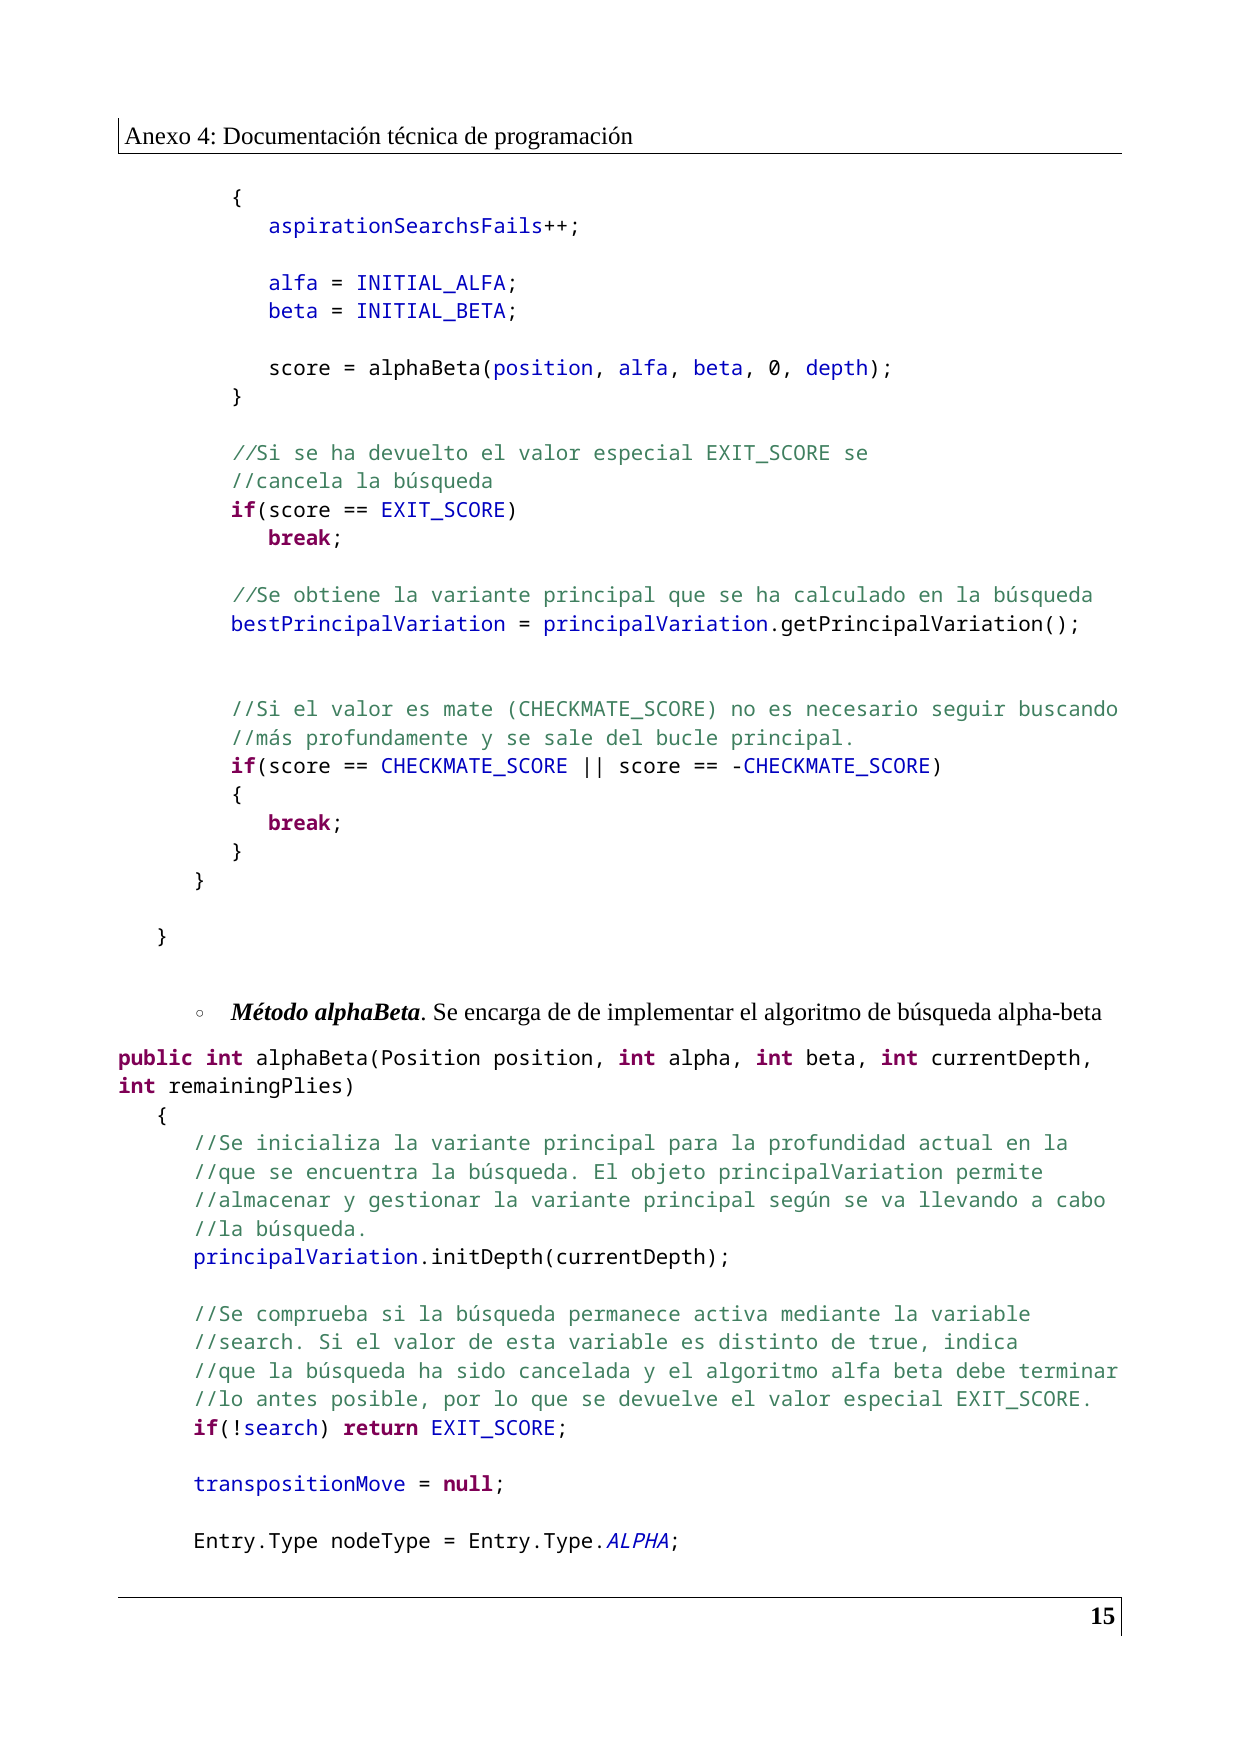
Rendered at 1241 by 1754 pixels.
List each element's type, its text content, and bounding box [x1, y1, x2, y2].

text if(score == CHECKMATE_SCORE || score == -CHECKMATE_SCORE) [118, 751, 1122, 779]
text } [118, 922, 1122, 950]
text //Se comprueba si la búsqueda permanece activa mediante la variable [118, 1299, 1122, 1327]
text beta = INITIAL_BETA; [118, 296, 1122, 324]
text bestPrincipalVariation = principalVariation.getPrincipalVariation(); [118, 609, 1122, 637]
text break; [118, 523, 1122, 552]
text alfa = INITIAL_ALFA; [118, 268, 1122, 296]
text //lo antes posible, por lo que se devuelve el valor especial EXIT_SCORE. [118, 1384, 1122, 1413]
text public int alphaBeta(Position position, int alpha, int beta, int currentDepth, int remainingPlies) [118, 1043, 1122, 1100]
text //almacenar y gestionar la variante principal según se va llevando a cabo [118, 1185, 1122, 1214]
text //que se encuentra la búsqueda. El objeto principalVariation permite [118, 1157, 1122, 1185]
text transpositionMove = null; [118, 1469, 1122, 1498]
text //que la búsqueda ha sido cancelada y el algoritmo alfa beta debe terminar [118, 1356, 1122, 1384]
text } [118, 865, 1122, 893]
text { [118, 182, 1122, 211]
text if(score == EXIT_SCORE) [118, 495, 1122, 523]
text } [118, 836, 1122, 865]
text //Se inicializa la variante principal para la profundidad actual en la [118, 1128, 1122, 1157]
text Entry.Type nodeType = Entry.Type.ALPHA; [118, 1526, 1122, 1555]
text //Si se ha devuelto el valor especial EXIT_SCORE se [118, 438, 1122, 467]
text //más profundamente y se sale del bucle principal. [118, 723, 1122, 751]
list Método alphaBeta. Se encarga de de implementar el algoritmo de búsqueda alpha-beta [192, 997, 1122, 1025]
text score = alphaBeta(position, alfa, beta, 0, depth); [118, 353, 1122, 381]
text //la búsqueda. [118, 1214, 1122, 1242]
text break; [118, 808, 1122, 836]
text { [118, 1100, 1122, 1128]
text //Se obtiene la variante principal que se ha calculado en la búsqueda [118, 580, 1122, 609]
text { [118, 779, 1122, 808]
text principalVariation.initDepth(currentDepth); [118, 1242, 1122, 1271]
text //cancela la búsqueda [118, 467, 1122, 495]
text if(!search) return EXIT_SCORE; [118, 1413, 1122, 1441]
text } [118, 381, 1122, 410]
text //Si el valor es mate (CHECKMATE_SCORE) no es necesario seguir buscando [118, 694, 1122, 723]
text //search. Si el valor de esta variable es distinto de true, indica [118, 1327, 1122, 1356]
text aspirationSearchsFails++; [118, 211, 1122, 239]
